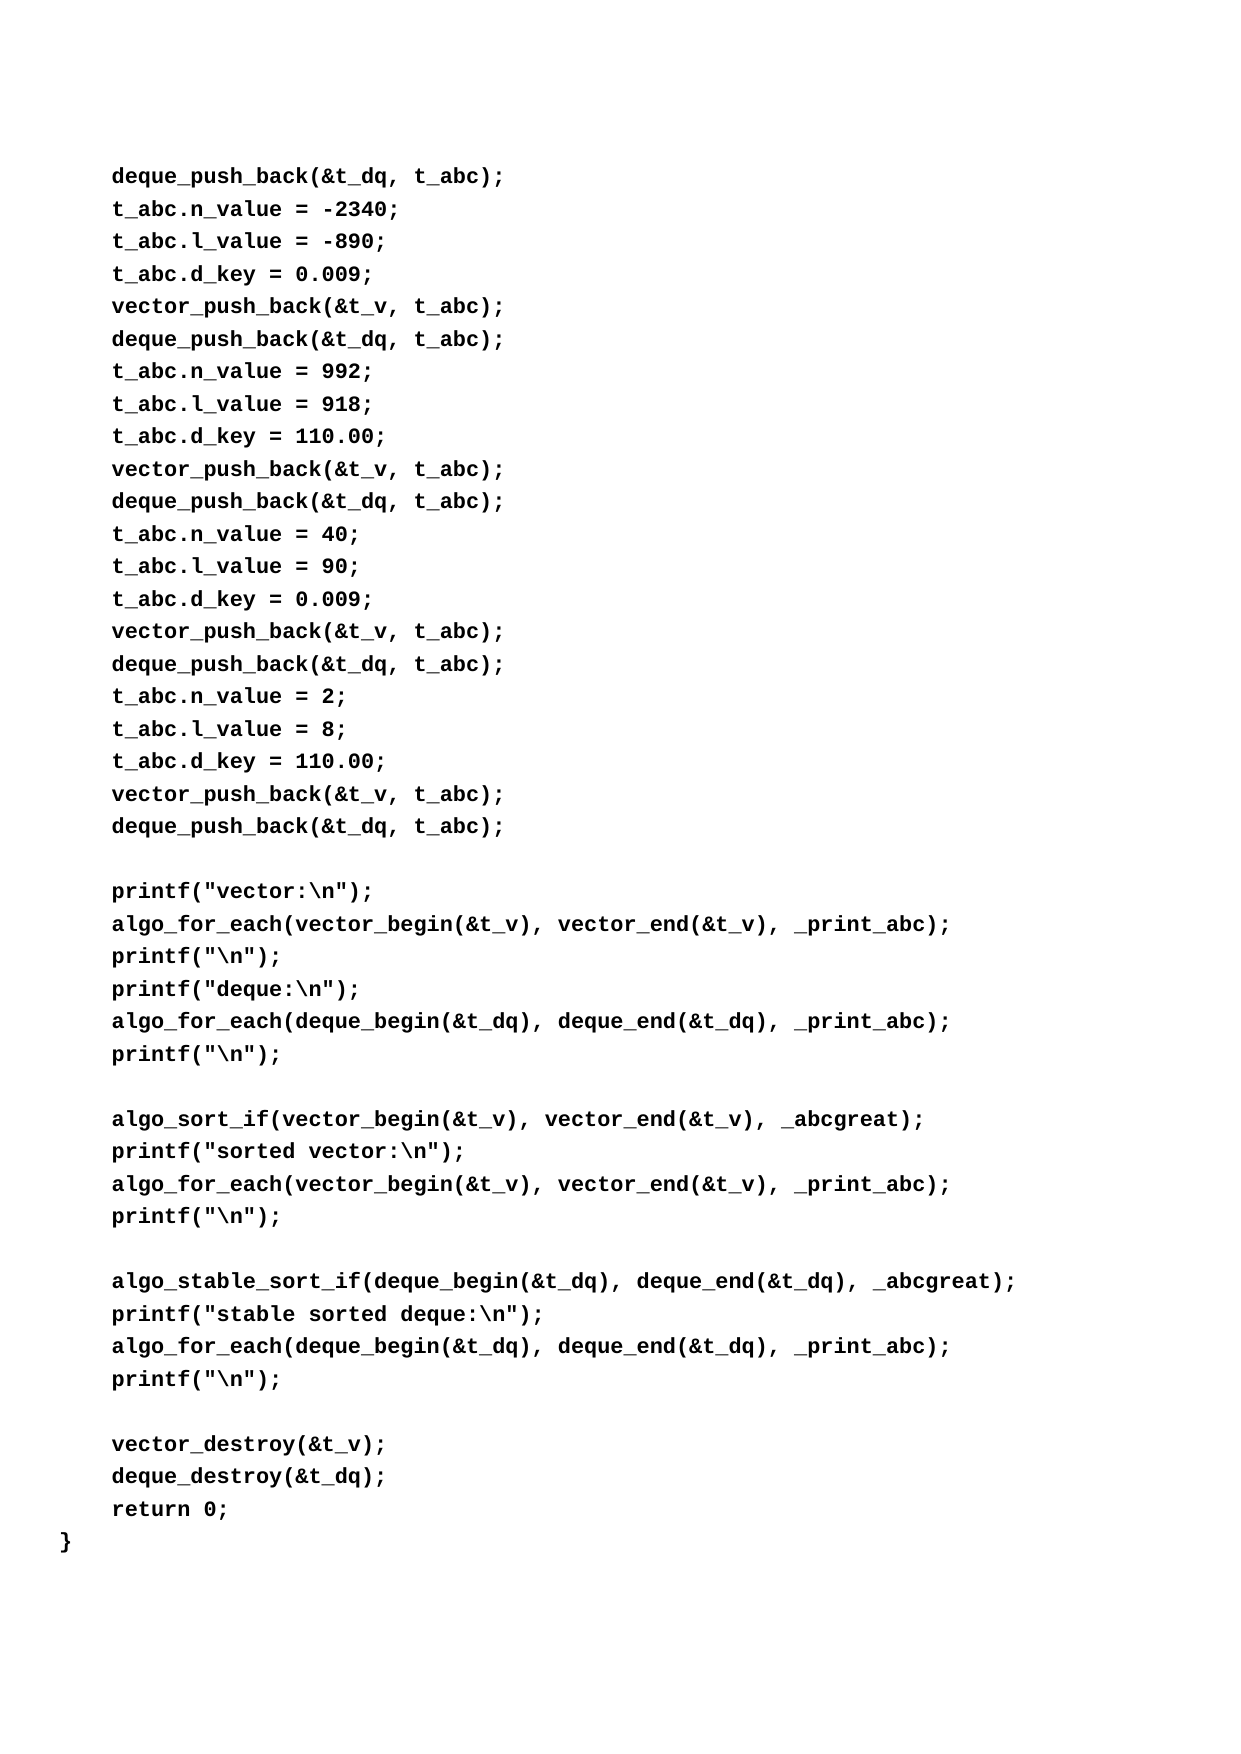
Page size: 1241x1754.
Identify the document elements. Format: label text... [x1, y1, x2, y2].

text vector_push_back(&t_v, t_abc); [59, 454, 1181, 487]
text t_abc.l_value = 918; [59, 389, 1181, 422]
text printf("stable sorted deque:\n"); [59, 1299, 1181, 1332]
text deque_push_back(&t_dq, t_abc); [59, 162, 1181, 194]
text deque_push_back(&t_dq, t_abc); [59, 324, 1181, 357]
text printf("\n"); [59, 1039, 1181, 1072]
text t_abc.d_key = 0.009; [59, 584, 1181, 617]
text printf("sorted vector:\n"); [59, 1137, 1181, 1169]
text } [59, 1527, 1181, 1559]
text vector_push_back(&t_v, t_abc); [59, 779, 1181, 812]
text t_abc.n_value = 992; [59, 357, 1181, 389]
text t_abc.l_value = 8; [59, 714, 1181, 747]
text deque_push_back(&t_dq, t_abc); [59, 649, 1181, 682]
text t_abc.n_value = 2; [59, 682, 1181, 714]
text printf("vector:\n"); [59, 877, 1181, 909]
text vector_push_back(&t_v, t_abc); [59, 617, 1181, 649]
text printf("\n"); [59, 942, 1181, 974]
text algo_for_each(deque_begin(&t_dq), deque_end(&t_dq), _print_abc); [59, 1007, 1181, 1039]
text deque_destroy(&t_dq); [59, 1462, 1181, 1494]
text t_abc.d_key = 0.009; [59, 259, 1181, 292]
text return 0; [59, 1494, 1181, 1527]
text algo_for_each(deque_begin(&t_dq), deque_end(&t_dq), _print_abc); [59, 1332, 1181, 1364]
text t_abc.n_value = 40; [59, 519, 1181, 552]
text t_abc.d_key = 110.00; [59, 422, 1181, 454]
text vector_push_back(&t_v, t_abc); [59, 292, 1181, 324]
text printf("\n"); [59, 1364, 1181, 1397]
text algo_stable_sort_if(deque_begin(&t_dq), deque_end(&t_dq), _abcgreat); [59, 1267, 1181, 1299]
text t_abc.l_value = 90; [59, 552, 1181, 584]
text algo_for_each(vector_begin(&t_v), vector_end(&t_v), _print_abc); [59, 909, 1181, 942]
text printf("deque:\n"); [59, 974, 1181, 1007]
text t_abc.n_value = -2340; [59, 194, 1181, 227]
text deque_push_back(&t_dq, t_abc); [59, 812, 1181, 844]
text algo_for_each(vector_begin(&t_v), vector_end(&t_v), _print_abc); [59, 1169, 1181, 1202]
text deque_push_back(&t_dq, t_abc); [59, 487, 1181, 519]
text printf("\n"); [59, 1202, 1181, 1234]
text t_abc.l_value = -890; [59, 227, 1181, 259]
text vector_destroy(&t_v); [59, 1429, 1181, 1462]
text t_abc.d_key = 110.00; [59, 747, 1181, 779]
text algo_sort_if(vector_begin(&t_v), vector_end(&t_v), _abcgreat); [59, 1104, 1181, 1137]
